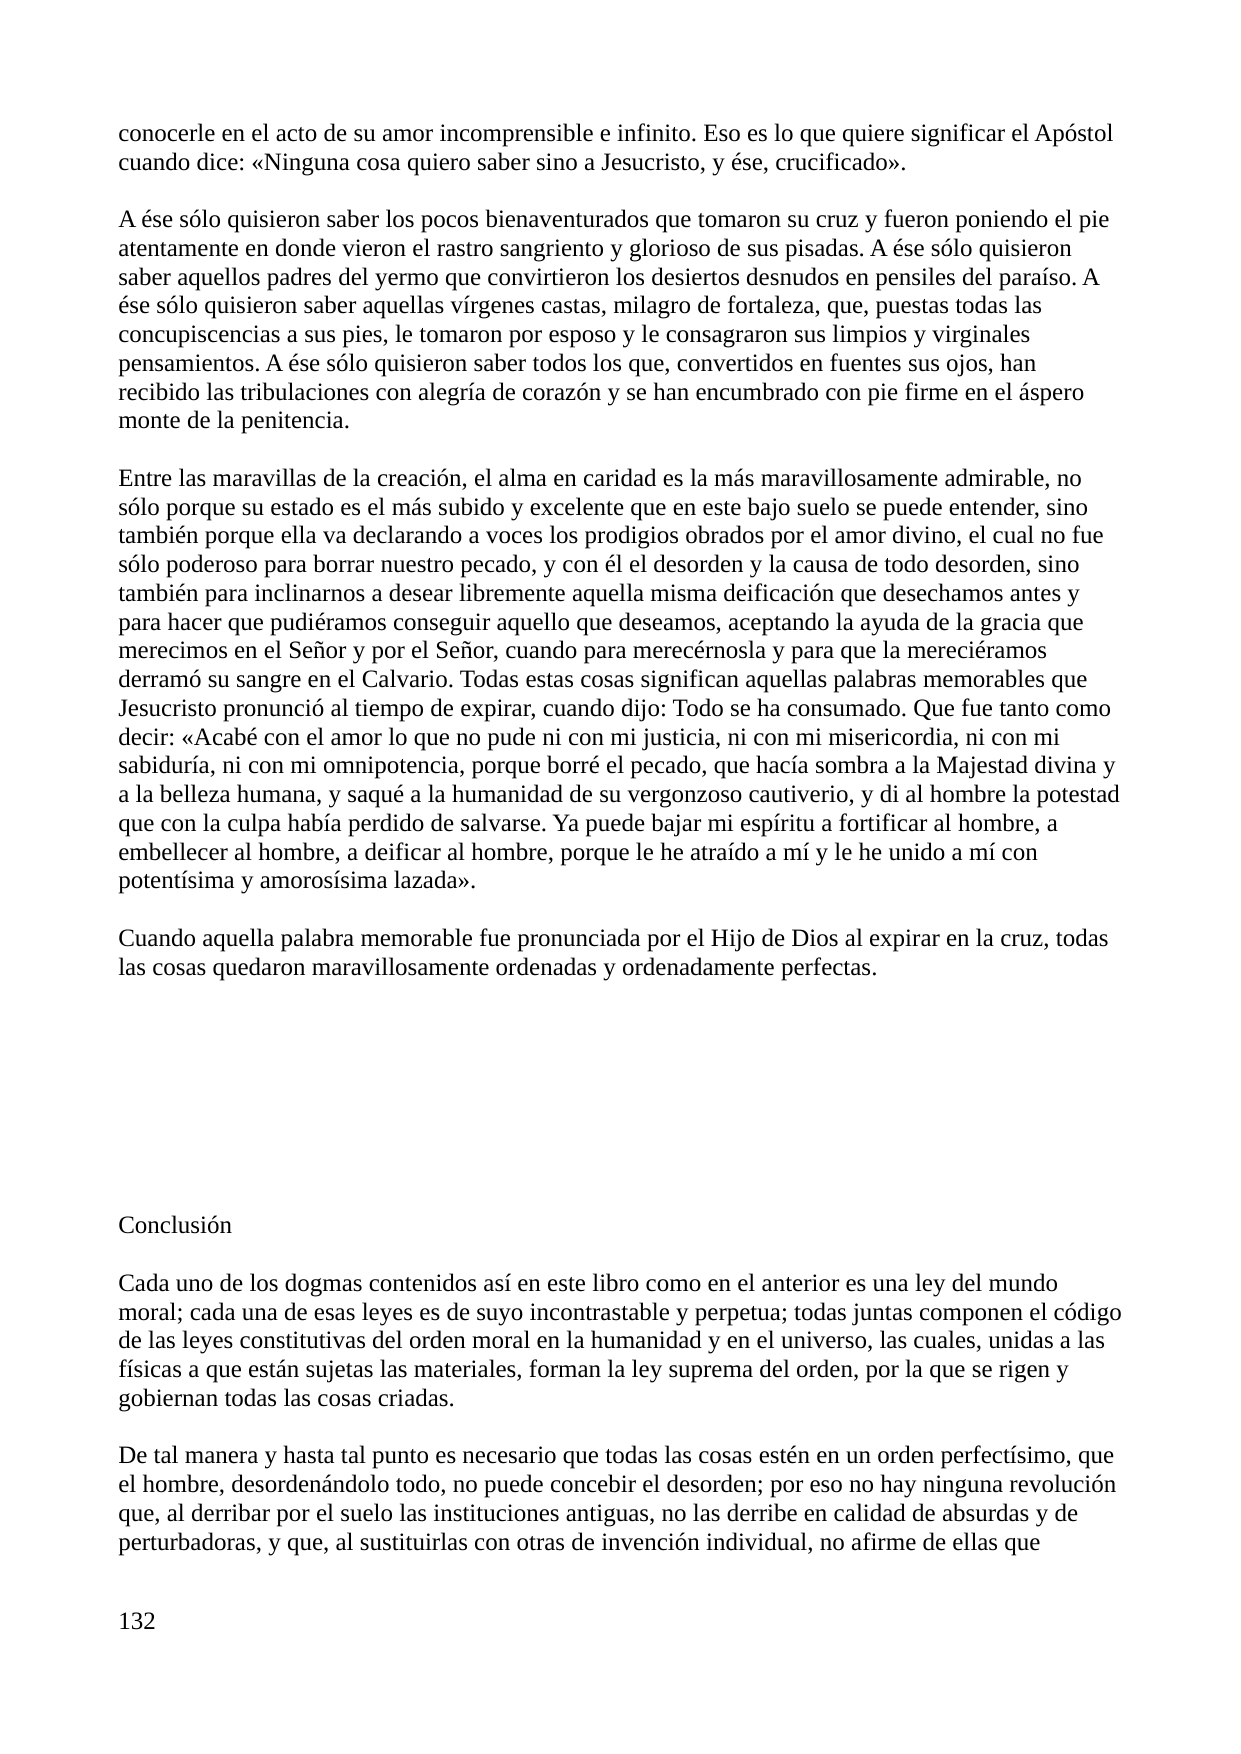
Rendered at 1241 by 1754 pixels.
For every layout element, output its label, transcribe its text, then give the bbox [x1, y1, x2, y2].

text Cuando aquella palabra memorable fue pronunciada por el Hijo de Dios al expirar en la cruz, todas las cosas quedaron maravillosamente ordenadas y ordenadamente perfectas. [118, 923, 1122, 981]
text Conclusión [118, 1211, 1122, 1239]
text A ése sólo quisieron saber los pocos bienaventurados que tomaron su cruz y fueron poniendo el pie atentamente en donde vieron el rastro sangriento y glorioso de sus pisadas. A ése sólo quisieron saber aquellos padres del yermo que convirtieron los desiertos desnudos en pensiles del paraíso. A ése sólo quisieron saber aquellas vírgenes castas, milagro de fortaleza, que, puestas todas las concupiscencias a sus pies, le tomaron por esposo y le consagraron sus limpios y virginales pensamientos. A ése sólo quisieron saber todos los que, convertidos en fuentes sus ojos, han recibido las tribulaciones con alegría de corazón y se han encumbrado con pie firme en el áspero monte de la penitencia. [118, 204, 1122, 434]
text conocerle en el acto de su amor incomprensible e infinito. Eso es lo que quiere significar el Apóstol cuando dice: «Ninguna cosa quiero saber sino a Jesucristo, y ése, crucificado». [118, 118, 1122, 176]
text De tal manera y hasta tal punto es necesario que todas las cosas estén en un orden perfectísimo, que el hombre, desordenándolo todo, no puede concebir el desorden; por eso no hay ninguna revolución que, al derribar por el suelo las instituciones antiguas, no las derribe en calidad de absurdas y de perturbadoras, y que, al sustituirlas con otras de invención individual, no afirme de ellas que [118, 1441, 1122, 1556]
text Cada uno de los dogmas contenidos así en este libro como en el anterior es una ley del mundo moral; cada una de esas leyes es de suyo incontrastable y perpetua; todas juntas componen el código de las leyes constitutivas del orden moral en la humanidad y en el universo, las cuales, unidas a las físicas a que están sujetas las materiales, forman la ley suprema del orden, por la que se rigen y gobiernan todas las cosas criadas. [118, 1268, 1122, 1412]
text Entre las maravillas de la creación, el alma en caridad es la más maravillosamente admirable, no sólo porque su estado es el más subido y excelente que en este bajo suelo se puede entender, sino también porque ella va declarando a voces los prodigios obrados por el amor divino, el cual no fue sólo poderoso para borrar nuestro pecado, y con él el desorden y la causa de todo desorden, sino también para inclinarnos a desear libremente aquella misma deificación que desechamos antes y para hacer que pudiéramos conseguir aquello que deseamos, aceptando la ayuda de la gracia que merecimos en el Señor y por el Señor, cuando para merecérnosla y para que la mereciéramos derramó su sangre en el Calvario. Todas estas cosas significan aquellas palabras memorables que Jesucristo pronunció al tiempo de expirar, cuando dijo: Todo se ha consumado. Que fue tanto como decir: «Acabé con el amor lo que no pude ni con mi justicia, ni con mi misericordia, ni con mi sabiduría, ni con mi omnipotencia, porque borré el pecado, que hacía sombra a la Majestad divina y a la belleza humana, y saqué a la humanidad de su vergonzoso cautiverio, y di al hombre la potestad que con la culpa había perdido de salvarse. Ya puede bajar mi espíritu a fortificar al hombre, a embellecer al hombre, a deificar al hombre, porque le he atraído a mí y le he unido a mí con potentísima y amorosísima lazada». [118, 463, 1122, 894]
